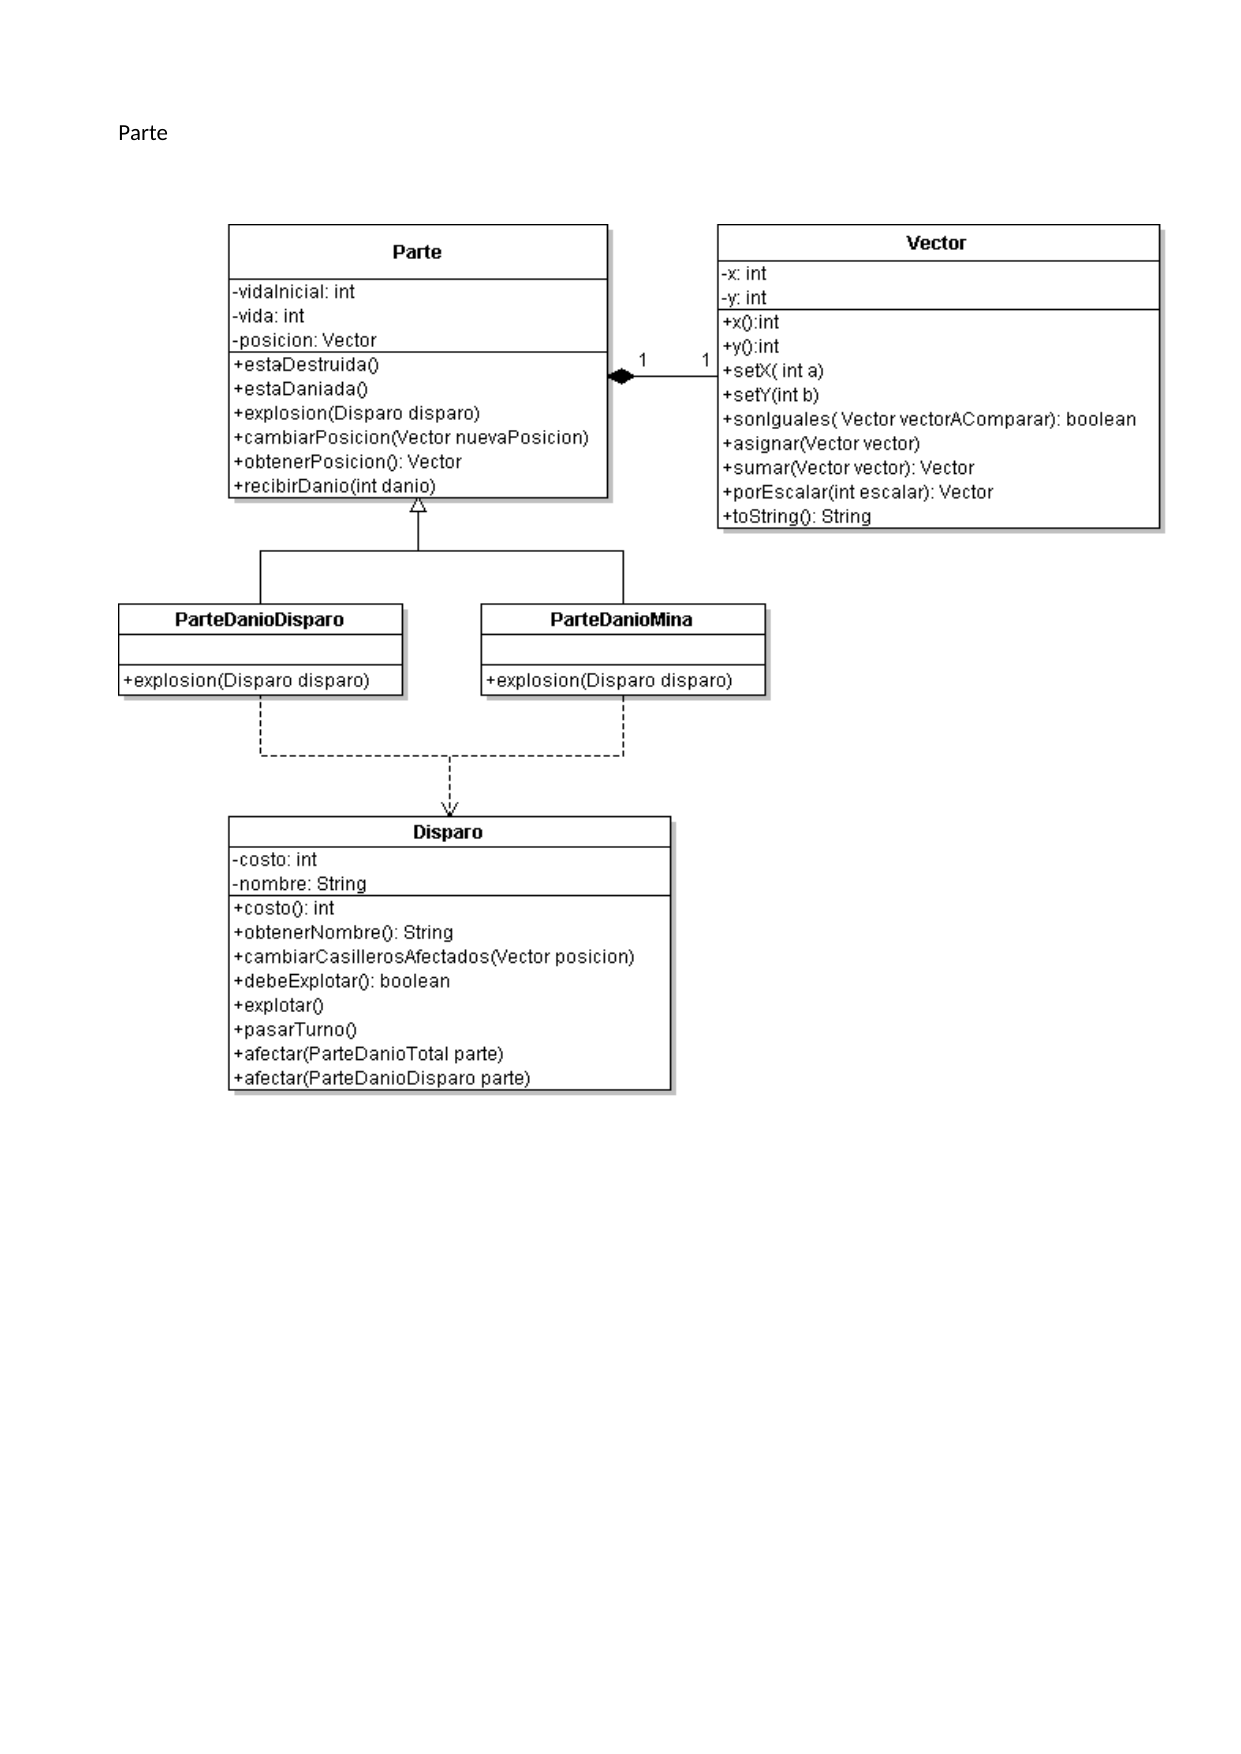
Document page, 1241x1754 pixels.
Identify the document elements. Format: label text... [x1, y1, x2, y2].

text Parte [118, 118, 1122, 146]
